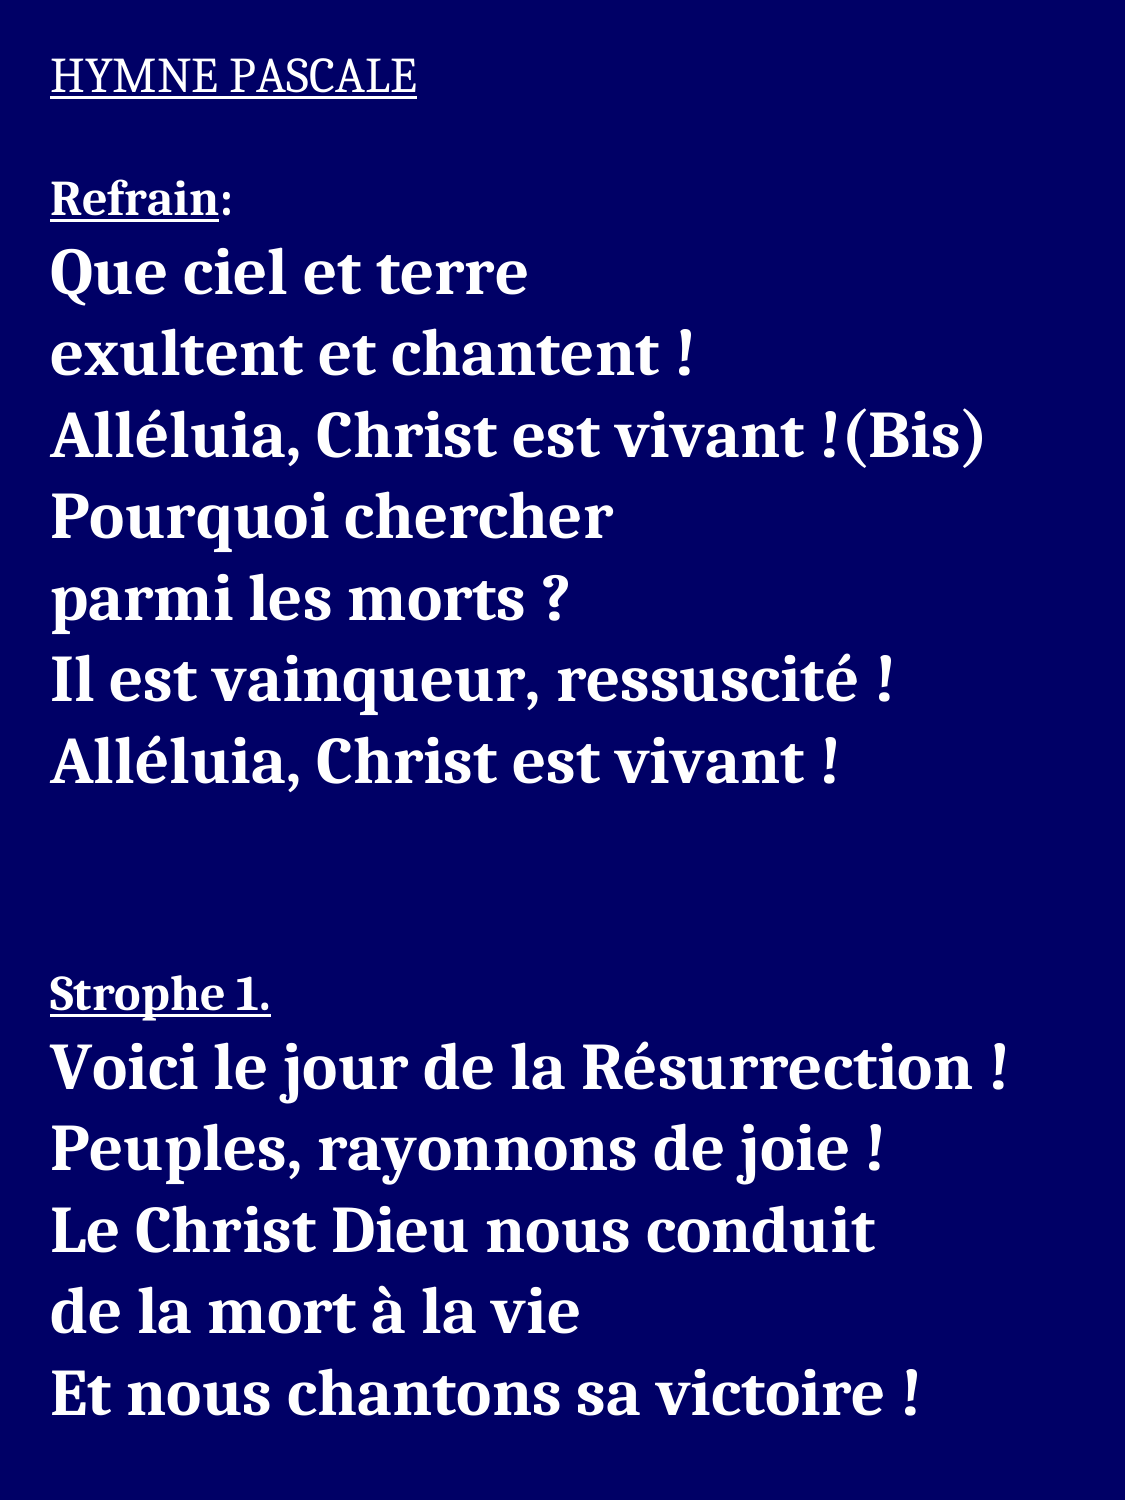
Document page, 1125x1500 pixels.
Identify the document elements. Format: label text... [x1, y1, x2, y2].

text_box HYMNE PASCALE Refrain: Que ciel et terre exultent et chantent ! Alléluia, Christ est vivant !(Bis) Pourquoi chercher parmi les morts ? Il est vainqueur, ressuscité ! Alléluia, Christ est vivant ! Strophe 1. Voici le jour de la Résurrection ! Peuples, rayonnons de joie ! Le Christ Dieu nous conduit de la mort à la vie Et nous chantons sa victoire ! [35, 35, 1125, 1369]
